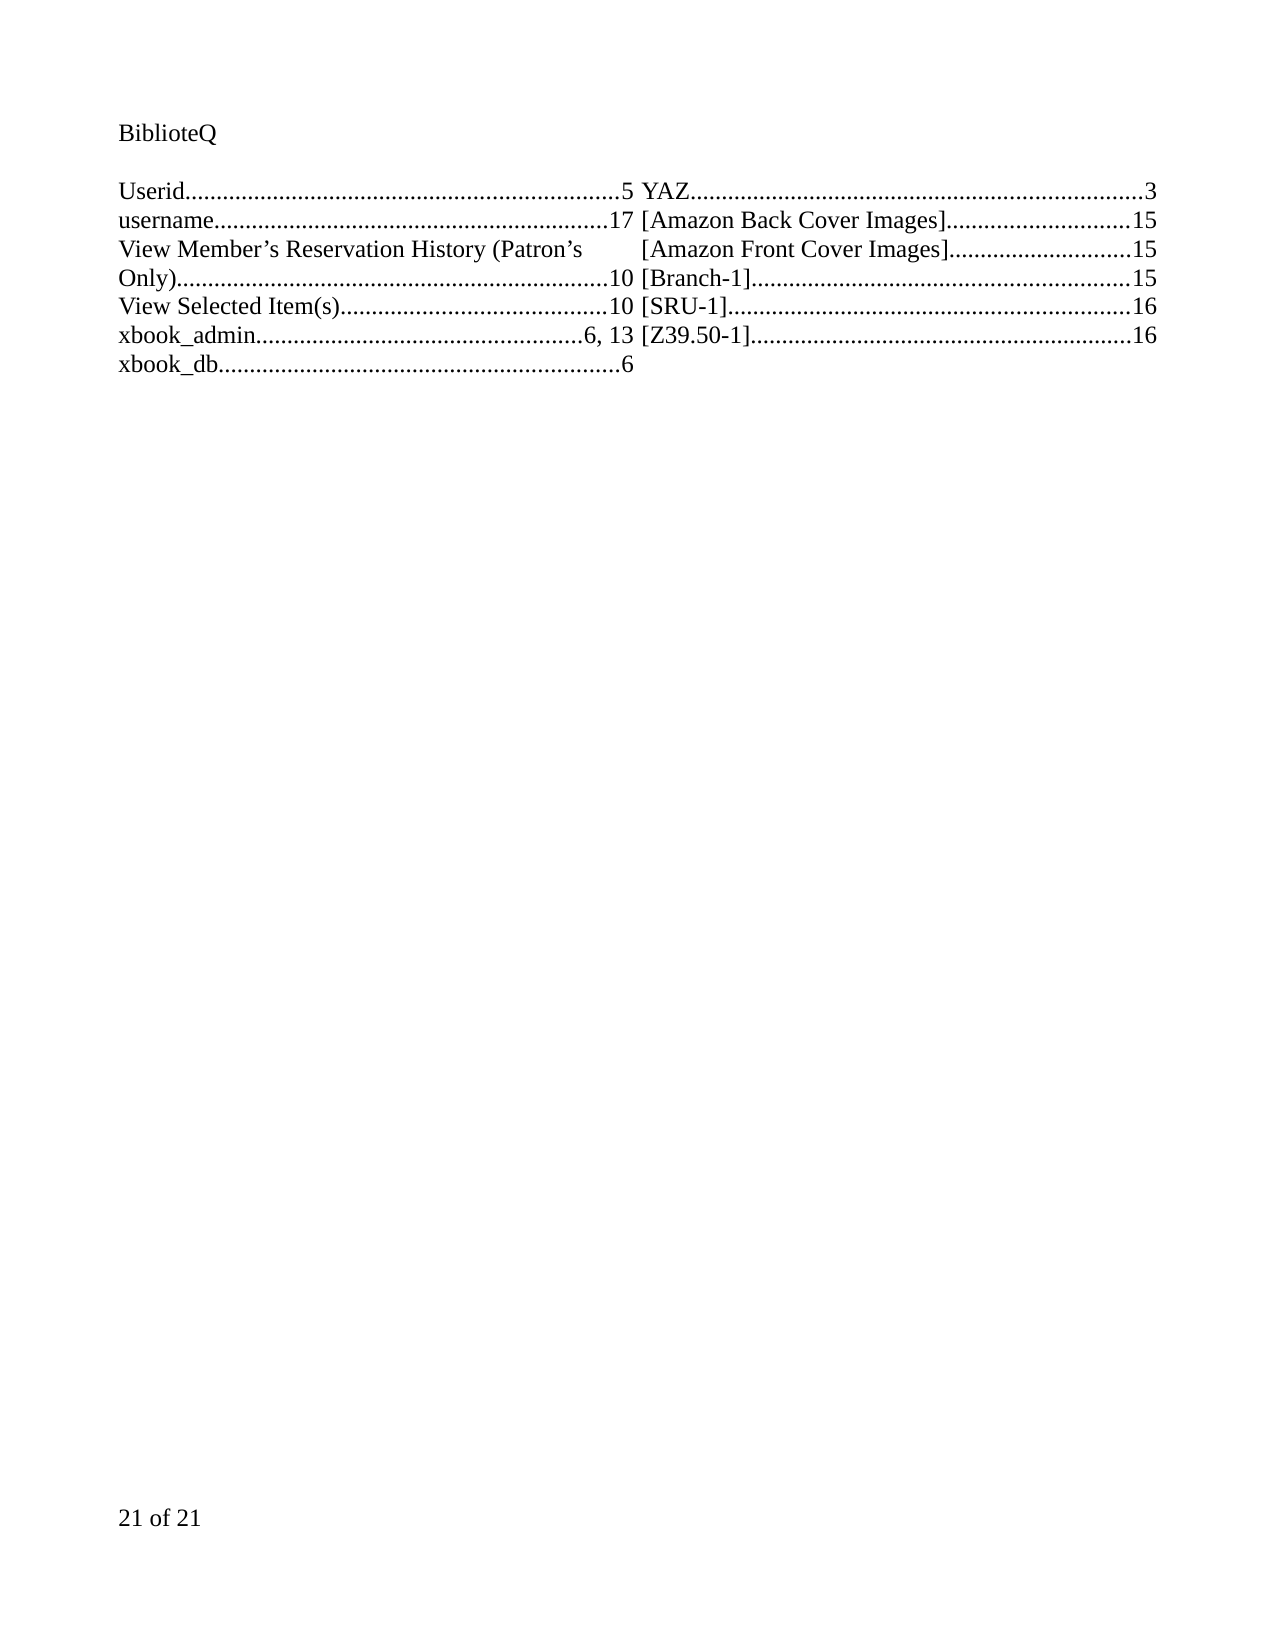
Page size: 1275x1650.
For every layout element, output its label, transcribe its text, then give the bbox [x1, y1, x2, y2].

text [Amazon Back Cover Images] 15 [641, 205, 1157, 234]
text xbook_db 6 [118, 349, 634, 378]
text Userid 5 [118, 176, 634, 205]
text YAZ 3 [641, 176, 1157, 205]
text [Z39.50-1] 16 [641, 320, 1157, 349]
text [Amazon Front Cover Images] 15 [641, 234, 1157, 263]
text [SRU-1] 16 [641, 291, 1157, 320]
text xbook_admin 6, 13 [118, 320, 634, 349]
text username 17 [118, 205, 634, 234]
text [Branch-1] 15 [641, 263, 1157, 291]
text View Member’s Reservation History (Patron’s Only) 10 [118, 234, 634, 291]
text View Selected Item(s) 10 [118, 291, 634, 320]
